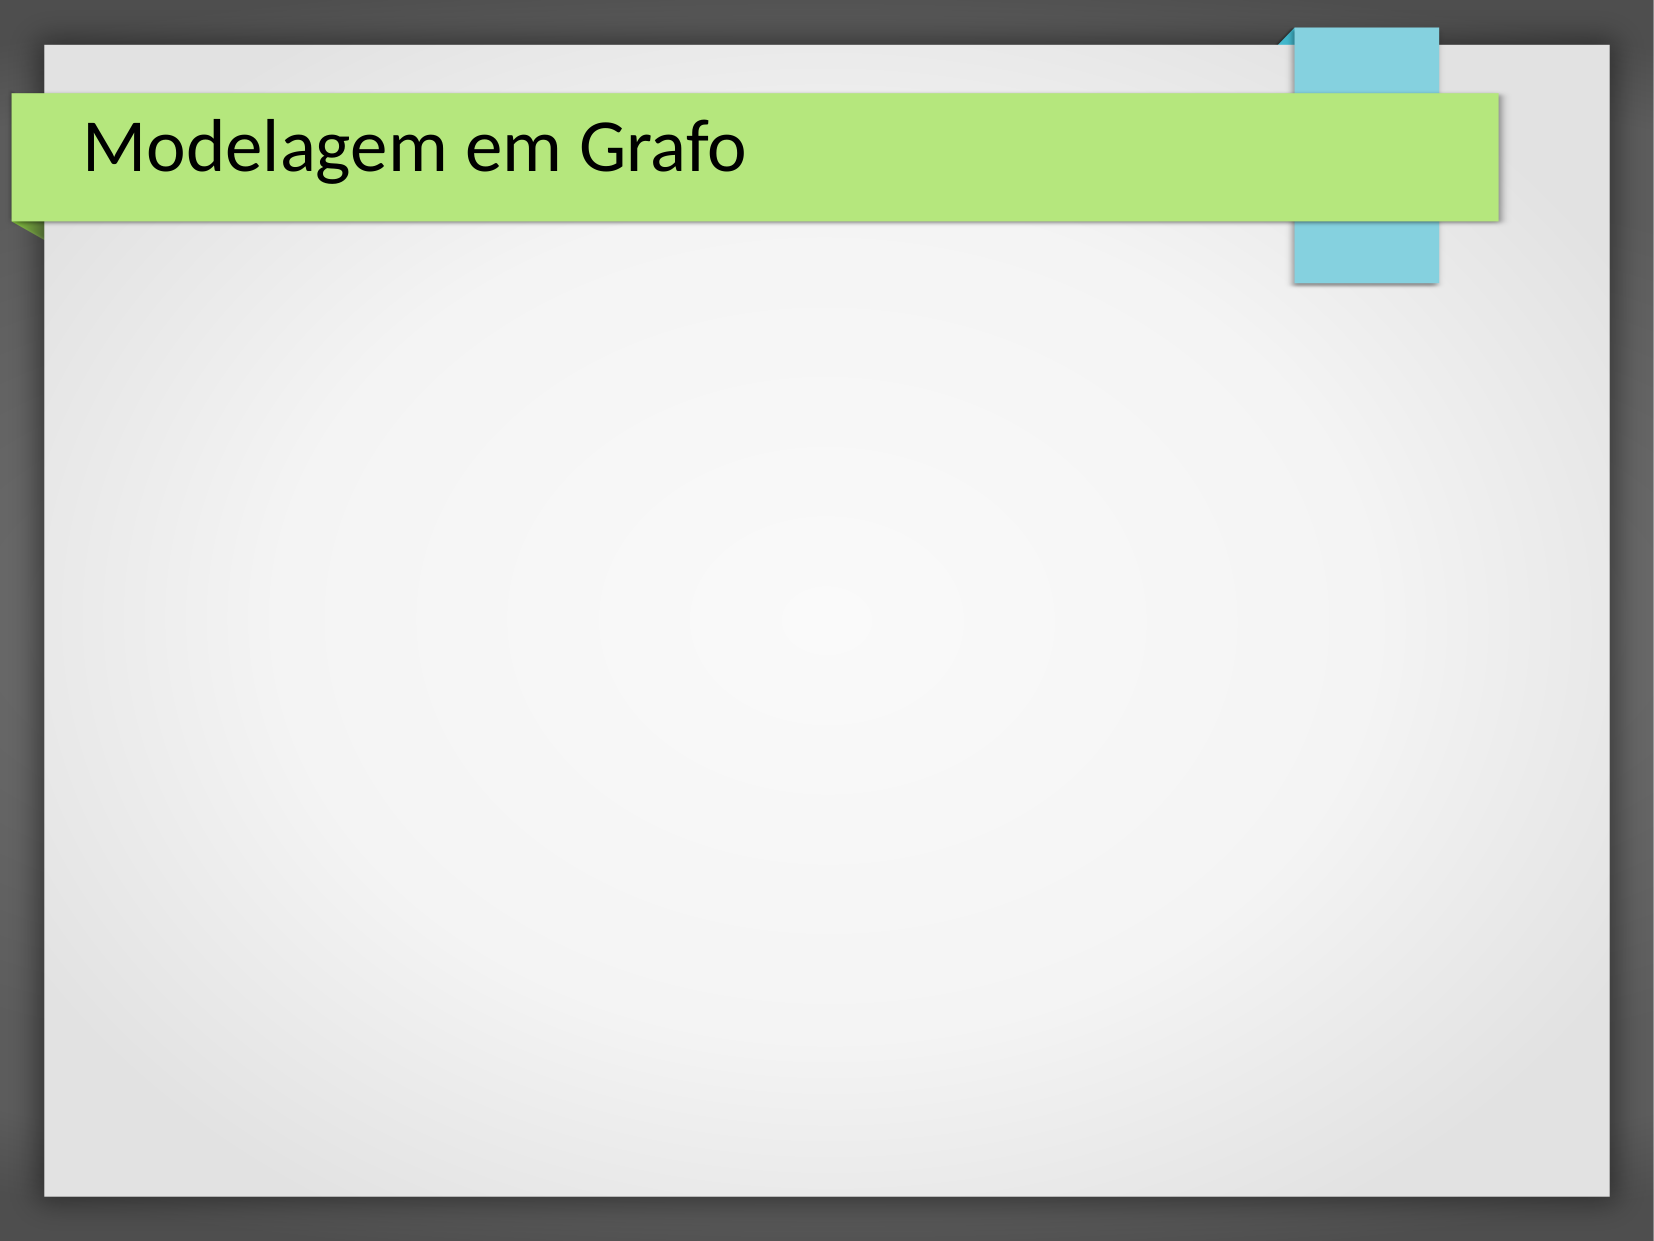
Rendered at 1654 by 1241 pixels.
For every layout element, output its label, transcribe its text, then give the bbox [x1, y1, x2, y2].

title Modelagem em Grafo [82, 49, 1571, 257]
picture [0, 0, 1654, 1241]
